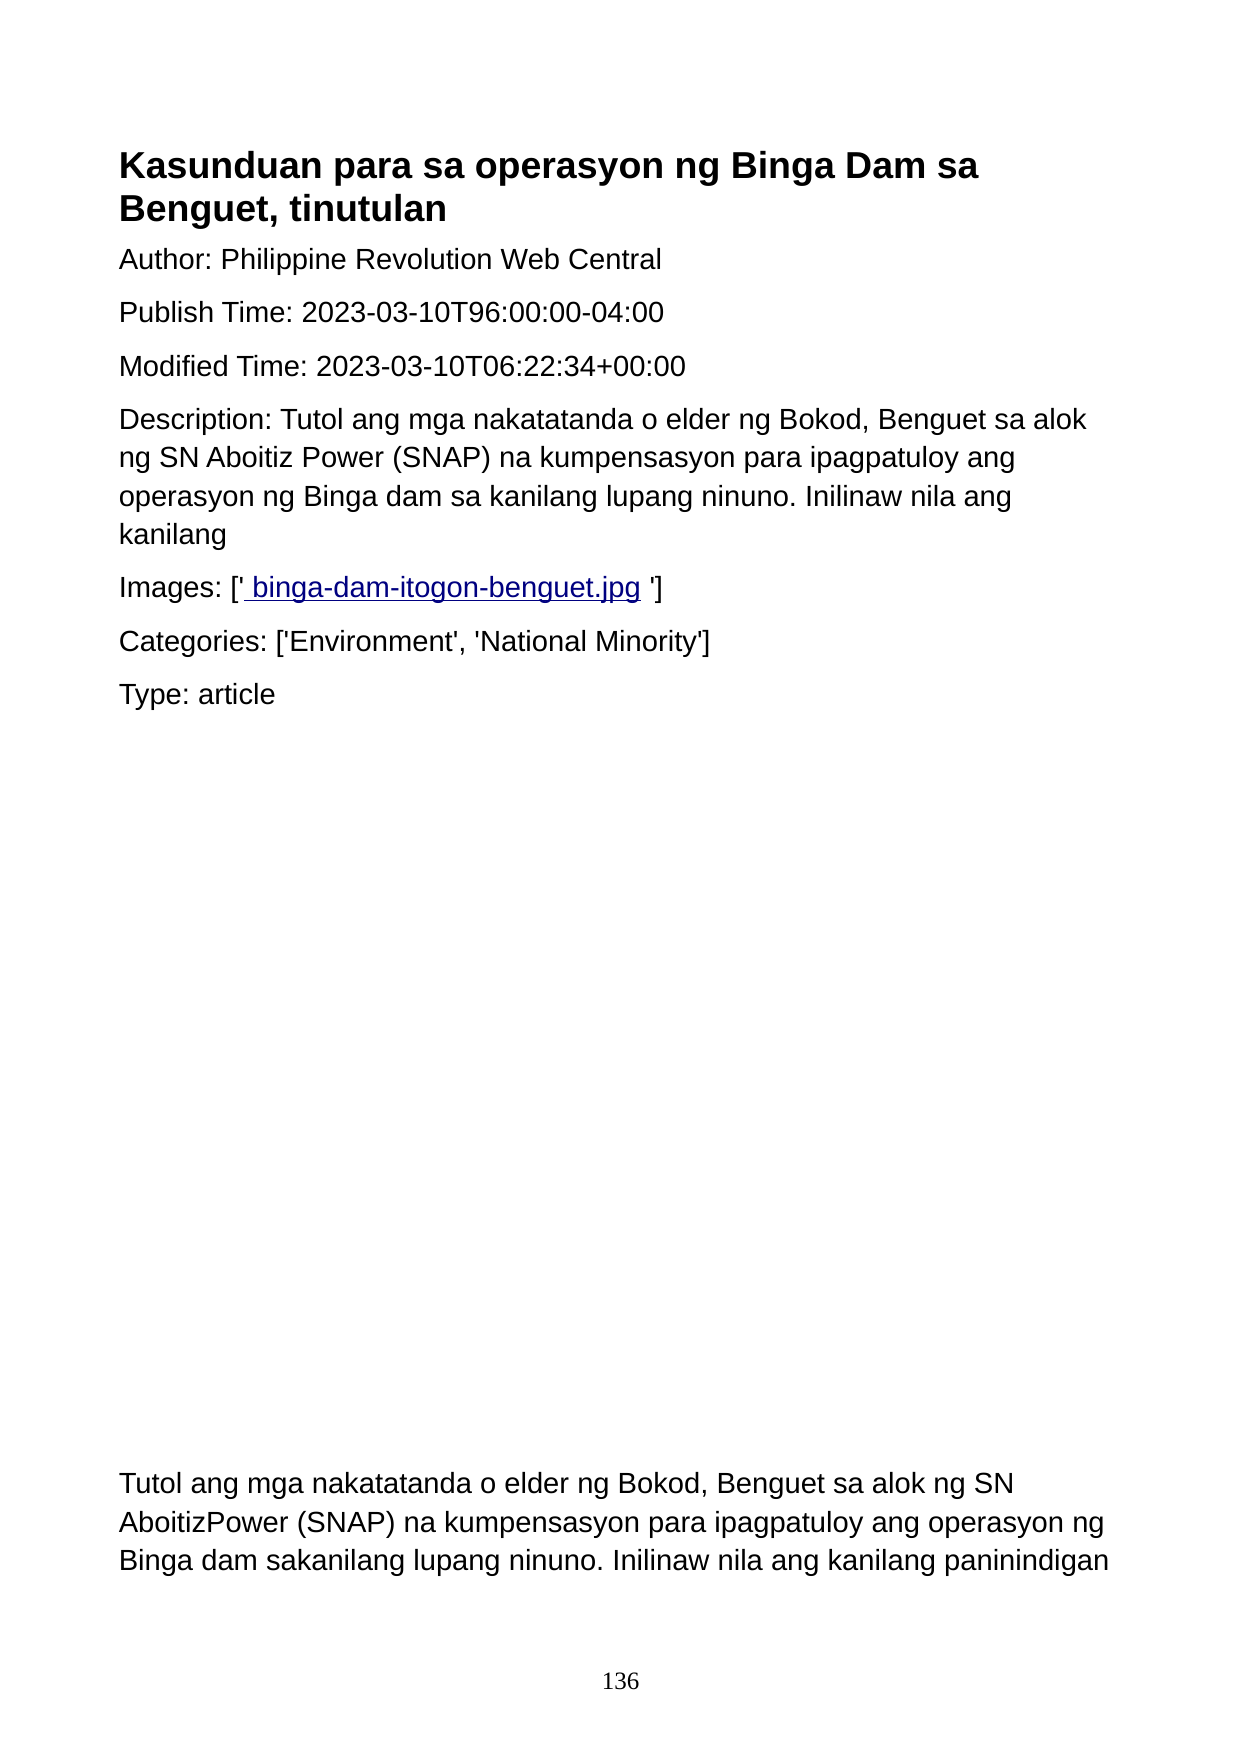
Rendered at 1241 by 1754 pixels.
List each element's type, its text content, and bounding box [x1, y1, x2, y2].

text Categories: ['Environment', 'National Minority'] [118, 623, 1122, 657]
text Author: Philippine Revolution Web Central [118, 242, 1122, 276]
text Images: [' binga-dam-itogon-benguet.jpg '] [118, 570, 1122, 604]
subtitle Kasunduan para sa operasyon ng Binga Dam sa Benguet, tinutulan [118, 143, 1122, 230]
text Modified Time: 2023-03-10T06:22:34+00:00 [118, 348, 1122, 382]
text Type: article [118, 677, 1122, 710]
text Description: Tutol ang mga nakatatanda o elder ng Bokod, Benguet sa alok ng SN Aboitiz Power (SNAP) na kumpensasyon para ipagpatuloy ang operasyon ng Binga dam sa kanilang lupang ninuno. Inilinaw nila ang kanilang [118, 402, 1122, 551]
text Tutol ang mga nakatatanda o elder ng Bokod, Benguet sa alok ng SN AboitizPower (SNAP) na kumpensasyon para ipagpatuloy ang operasyon ng Binga dam sakanilang lupang ninuno. Inilinaw nila ang kanilang paninindigan [118, 1466, 1122, 1577]
text Publish Time: 2023-03-10T96:00:00-04:00 [118, 295, 1122, 329]
